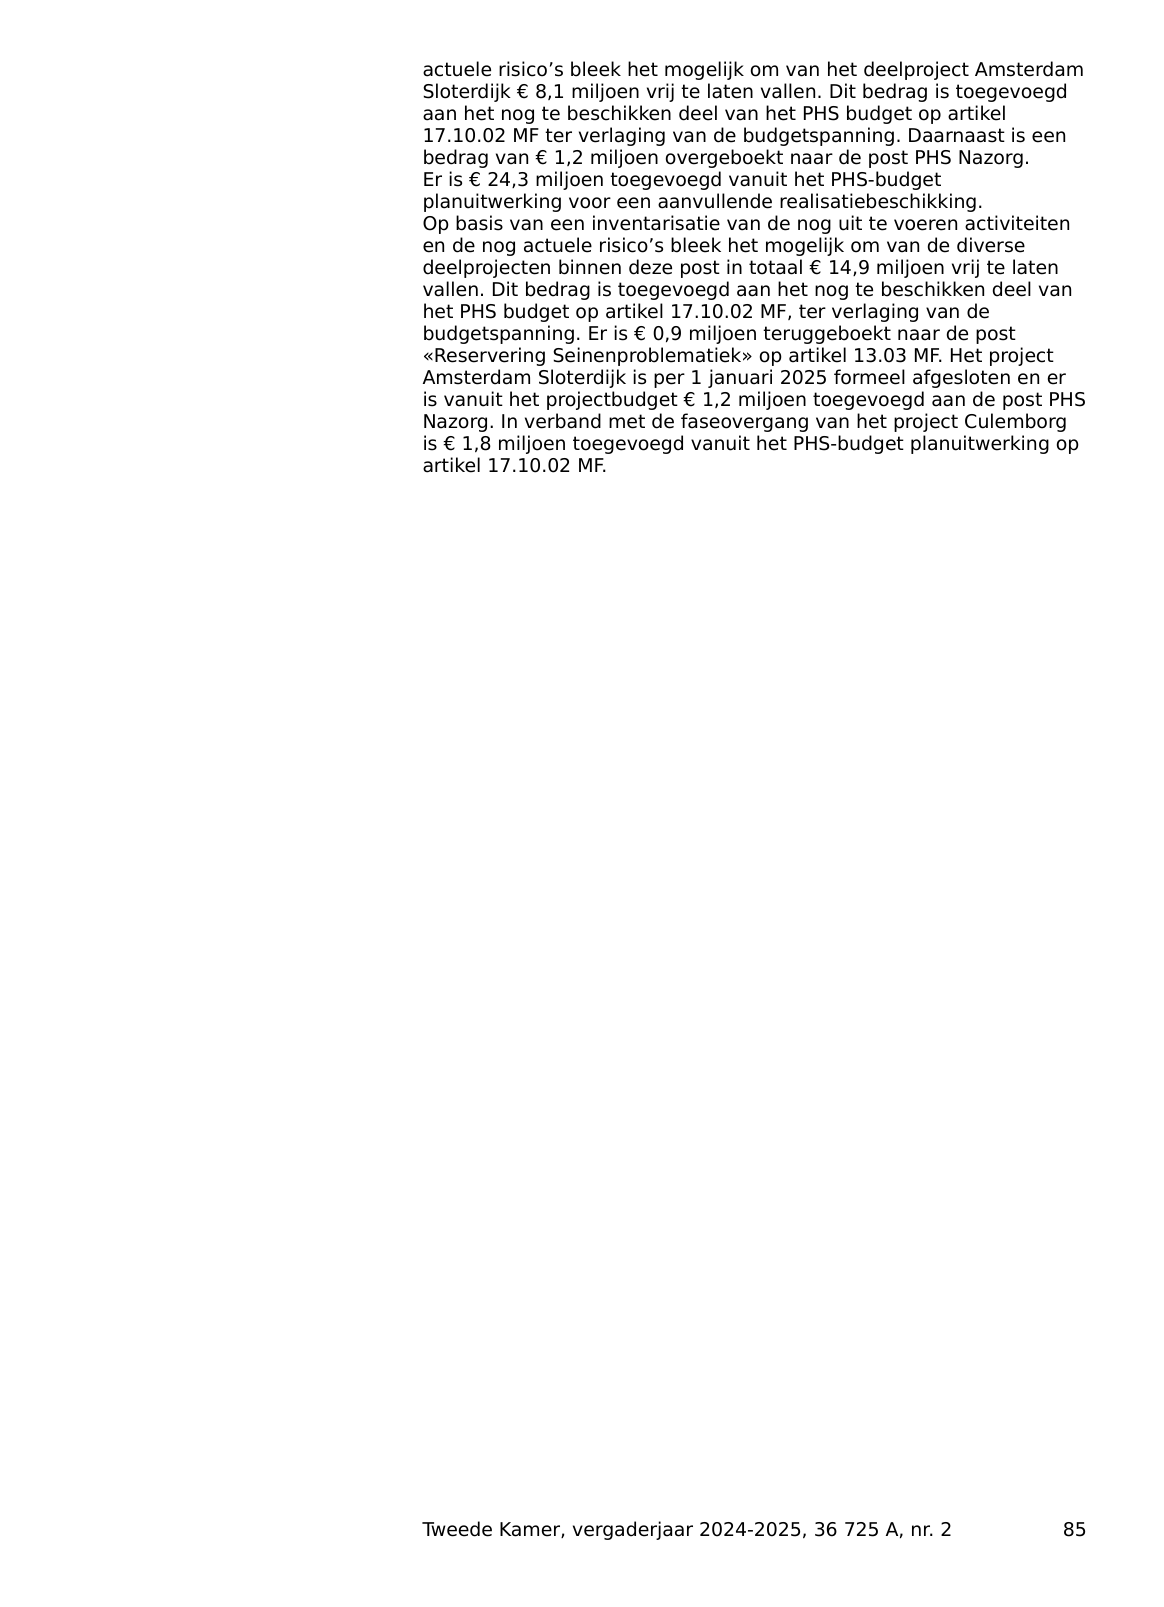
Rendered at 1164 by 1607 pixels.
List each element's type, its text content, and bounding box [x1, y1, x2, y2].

text actuele risico’s bleek het mogelijk om van het deelproject Amsterdam Sloterdijk € 8,1 miljoen vrij te laten vallen. Dit bedrag is toegevoegd aan het nog te beschikken deel van het PHS budget op artikel 17.10.02 MF ter verlaging van de budgetspanning. Daarnaast is een bedrag van € 1,2 miljoen overgeboekt naar de post PHS Nazorg. [422, 59, 1087, 169]
text Er is € 24,3 miljoen toegevoegd vanuit het PHS-budget planuitwerking voor een aanvullende realisatiebeschikking. [422, 169, 1087, 213]
text Op basis van een inventarisatie van de nog uit te voeren activiteiten en de nog actuele risico’s bleek het mogelijk om van de diverse deelprojecten binnen deze post in totaal € 14,9 miljoen vrij te laten vallen. Dit bedrag is toegevoegd aan het nog te beschikken deel van het PHS budget op artikel 17.10.02 MF, ter verlaging van de budgetspanning. Er is € 0,9 miljoen teruggeboekt naar de post «Reservering Seinenproblematiek» op artikel 13.03 MF. Het project Amsterdam Sloterdijk is per 1 januari 2025 formeel afgesloten en er is vanuit het projectbudget € 1,2 miljoen toegevoegd aan de post PHS Nazorg. In verband met de faseovergang van het project Culemborg is € 1,8 miljoen toegevoegd vanuit het PHS-budget planuitwerking op artikel 17.10.02 MF. [422, 213, 1087, 477]
